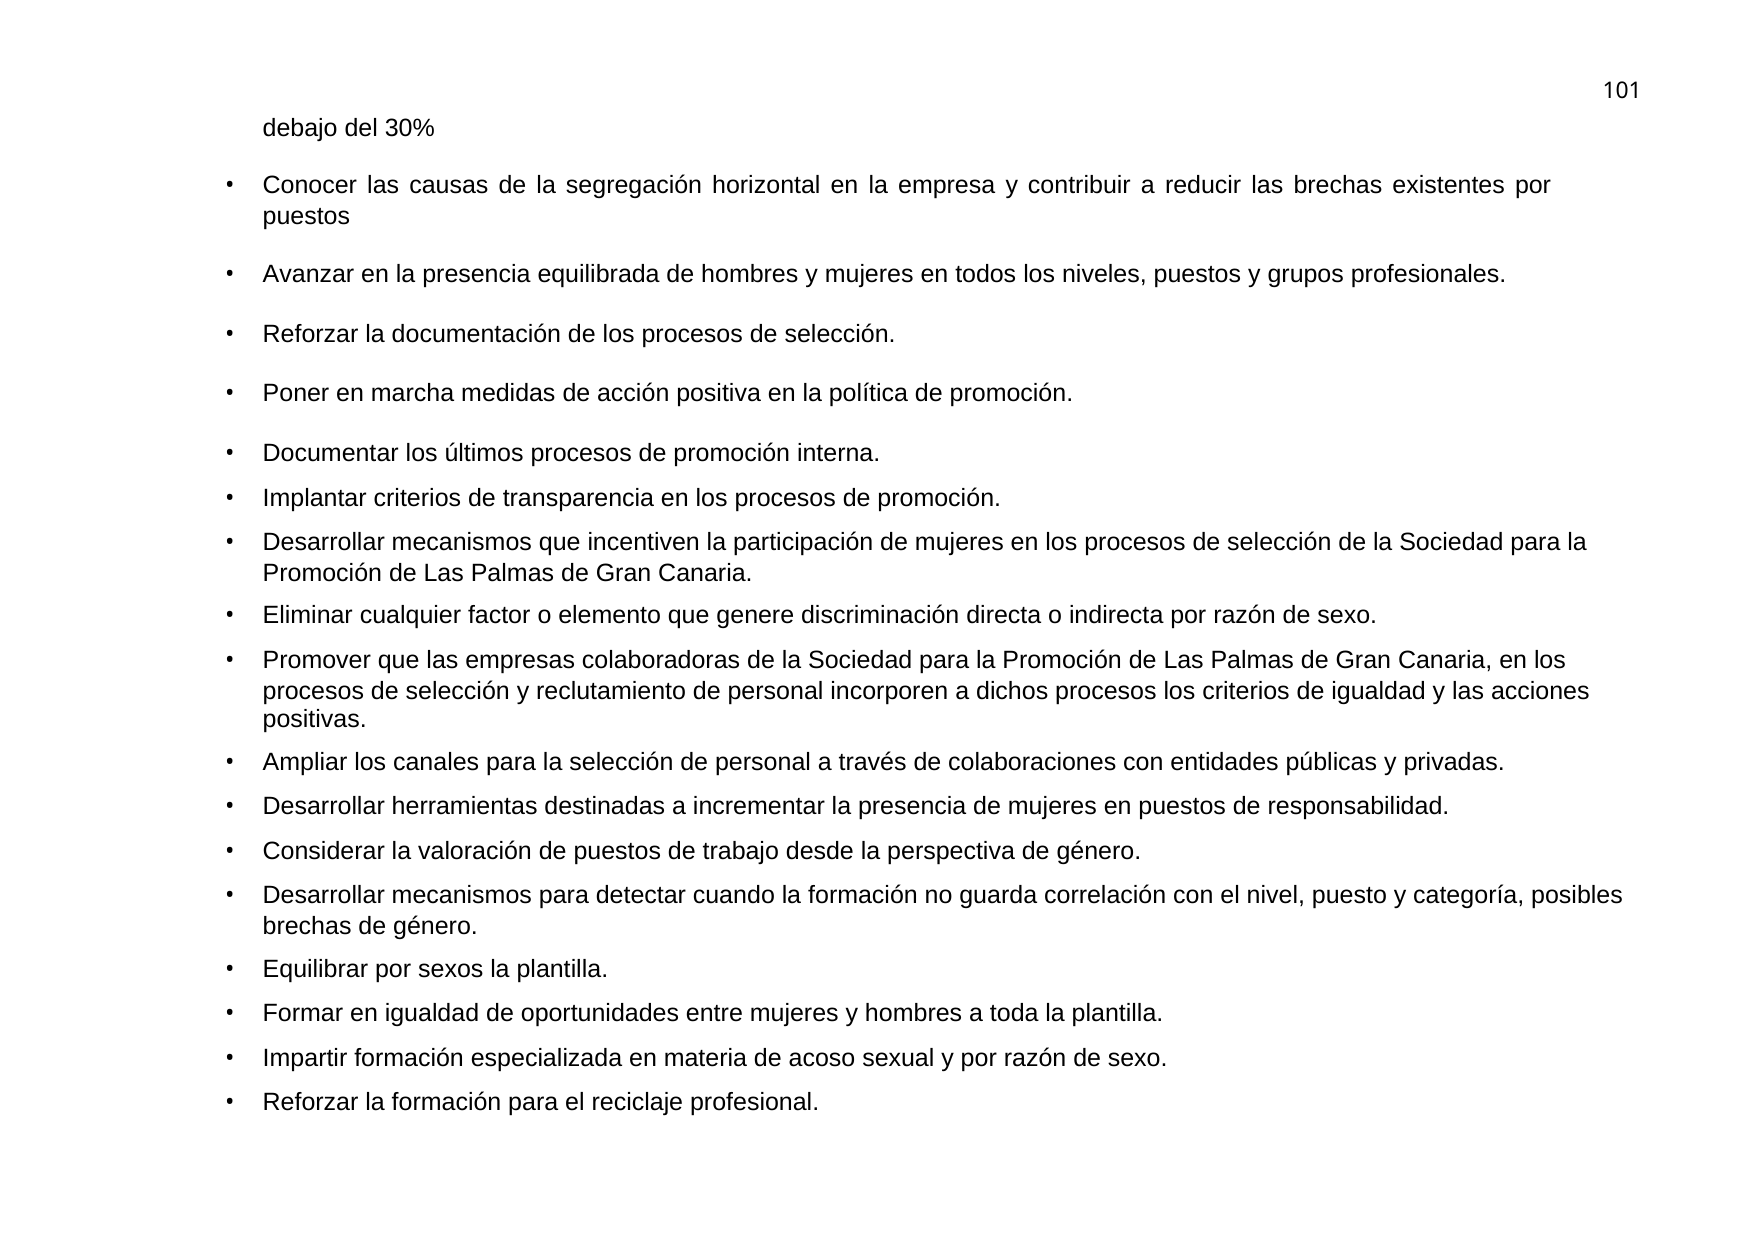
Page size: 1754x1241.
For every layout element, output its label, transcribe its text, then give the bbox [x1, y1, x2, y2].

list Reforzar la formación para el reciclaje profesional. [225, 1084, 1641, 1118]
list Eliminar cualquier factor o elemento que genere discriminación directa o indirecta por razón de sexo. [225, 597, 1641, 631]
list Equilibrar por sexos la plantilla. [225, 950, 1641, 984]
list Reforzar la documentación de los procesos de selección. [225, 315, 1553, 349]
list Implantar criterios de transparencia en los procesos de promoción. [225, 479, 1641, 513]
list Desarrollar herramientas destinadas a incrementar la presencia de mujeres en puestos de responsabilidad. [225, 788, 1641, 822]
list Avanzar en la presencia equilibrada de hombres y mujeres en todos los niveles, puestos y grupos profesionales. [225, 256, 1553, 289]
list debajo del 30% [225, 112, 1553, 141]
list Desarrollar mecanismos para detectar cuando la formación no guarda correlación con el nivel, puesto y categoría, posibles brechas de género. [225, 877, 1641, 940]
list Desarrollar mecanismos que incentiven la participación de mujeres en los procesos de selección de la Sociedad para la Promoción de Las Palmas de Gran Canaria. [225, 524, 1641, 587]
list Formar en igualdad de oportunidades entre mujeres y hombres a toda la plantilla. [225, 995, 1641, 1029]
list Conocer las causas de la segregación horizontal en la empresa y contribuir a reducir las brechas existentes por puestos [225, 167, 1553, 230]
list Impartir formación especializada en materia de acoso sexual y por razón de sexo. [225, 1039, 1641, 1073]
list Promover que las empresas colaboradoras de la Sociedad para la Promoción de Las Palmas de Gran Canaria, en los procesos de selección y reclutamiento de personal incorporen a dichos procesos los criterios de igualdad y las acciones positivas. [225, 642, 1641, 733]
list Ampliar los canales para la selección de personal a través de colaboraciones con entidades públicas y privadas. [225, 743, 1641, 778]
list Documentar los últimos procesos de promoción interna. [225, 435, 1553, 469]
list Considerar la valoración de puestos de trabajo desde la perspectiva de género. [225, 832, 1641, 867]
list Poner en marcha medidas de acción positiva en la política de promoción. [225, 375, 1553, 409]
